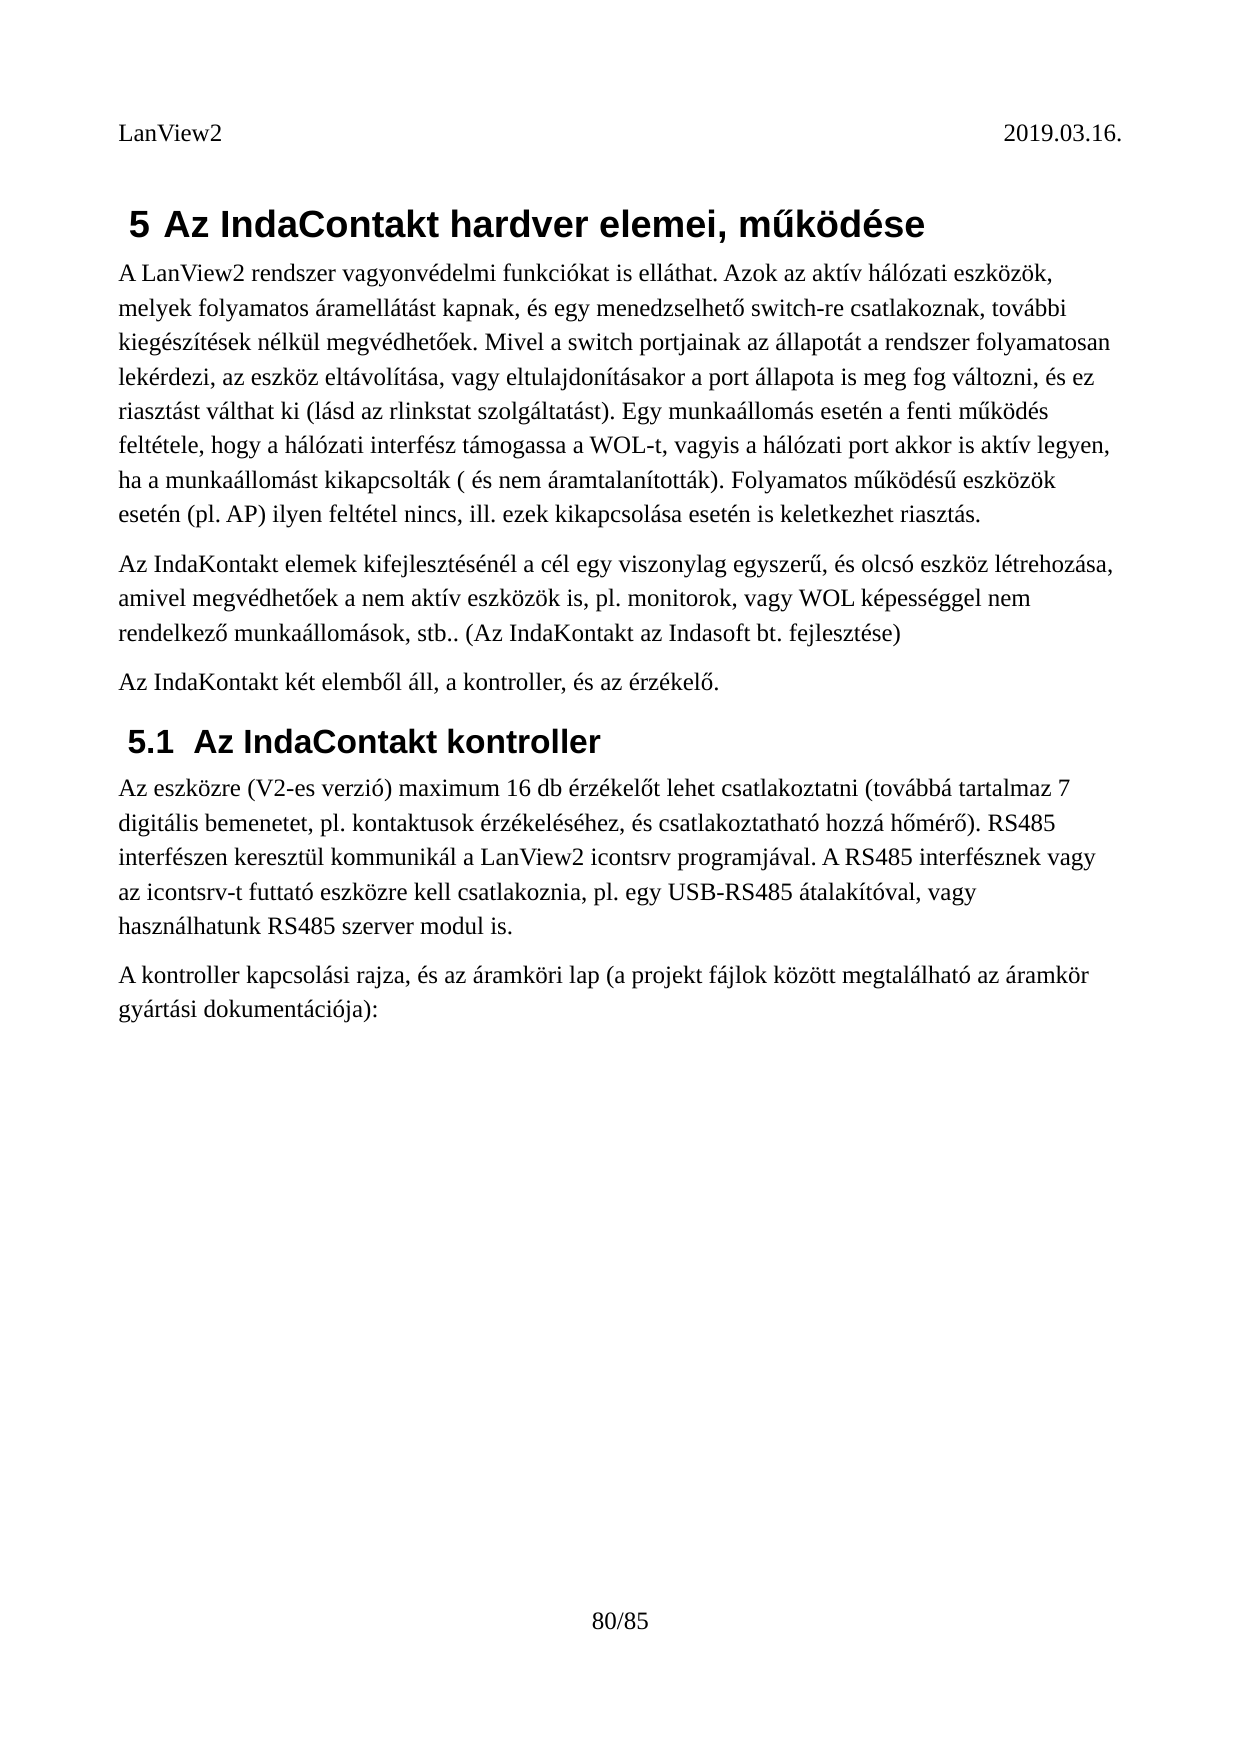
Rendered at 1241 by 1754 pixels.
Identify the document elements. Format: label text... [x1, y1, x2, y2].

text A LanView2 rendszer vagyonvédelmi funkciókat is elláthat. Azok az aktív hálózati eszközök, melyek folyamatos áramellátást kapnak, és egy menedzselhető switch-re csatlakoznak, további kiegészítések nélkül megvédhetőek. Mivel a switch portjainak az állapotát a rendszer folyamatosan lekérdezi, az eszköz eltávolítása, vagy eltulajdonításakor a port állapota is meg fog változni, és ez riasztást válthat ki (lásd az rlinkstat szolgáltatást). Egy munkaállomás esetén a fenti működés feltétele, hogy a hálózati interfész támogassa a WOL-t, vagyis a hálózati port akkor is aktív legyen, ha a munkaállomást kikapcsolták ( és nem áramtalanították). Folyamatos működésű eszközök esetén (pl. AP) ilyen feltétel nincs, ill. ezek kikapcsolása esetén is keletkezhet riasztás. [118, 258, 1122, 528]
text Az IndaKontakt két elemből áll, a kontroller, és az érzékelő. [118, 667, 1122, 695]
text Az eszközre (V2-es verzió) maximum 16 db érzékelőt lehet csatlakoztatni (továbbá tartalmaz 7 digitális bemenetet, pl. kontaktusok érzékeléséhez, és csatlakoztatható hozzá hőmérő). RS485 interfészen keresztül kommunikál a LanView2 icontsrv programjával. A RS485 interfésznek vagy az icontsrv-t futtató eszközre kell csatlakoznia, pl. egy USB-RS485 átalakítóval, vagy használhatunk RS485 szerver modul is. [118, 773, 1122, 940]
subtitle Az IndaContakt kontroller [118, 722, 1122, 761]
subtitle Az IndaContakt hardver elemei, működése [118, 202, 1122, 246]
text A kontroller kapcsolási rajza, és az áramköri lap (a projekt fájlok között megtalálható az áramkör gyártási dokumentációja): [118, 960, 1122, 1023]
text Az IndaKontakt elemek kifejlesztésénél a cél egy viszonylag egyszerű, és olcsó eszköz létrehozása, amivel megvédhetőek a nem aktív eszközök is, pl. monitorok, vagy WOL képességgel nem rendelkező munkaállomások, stb.. (Az IndaKontakt az Indasoft bt. fejlesztése) [118, 549, 1122, 646]
